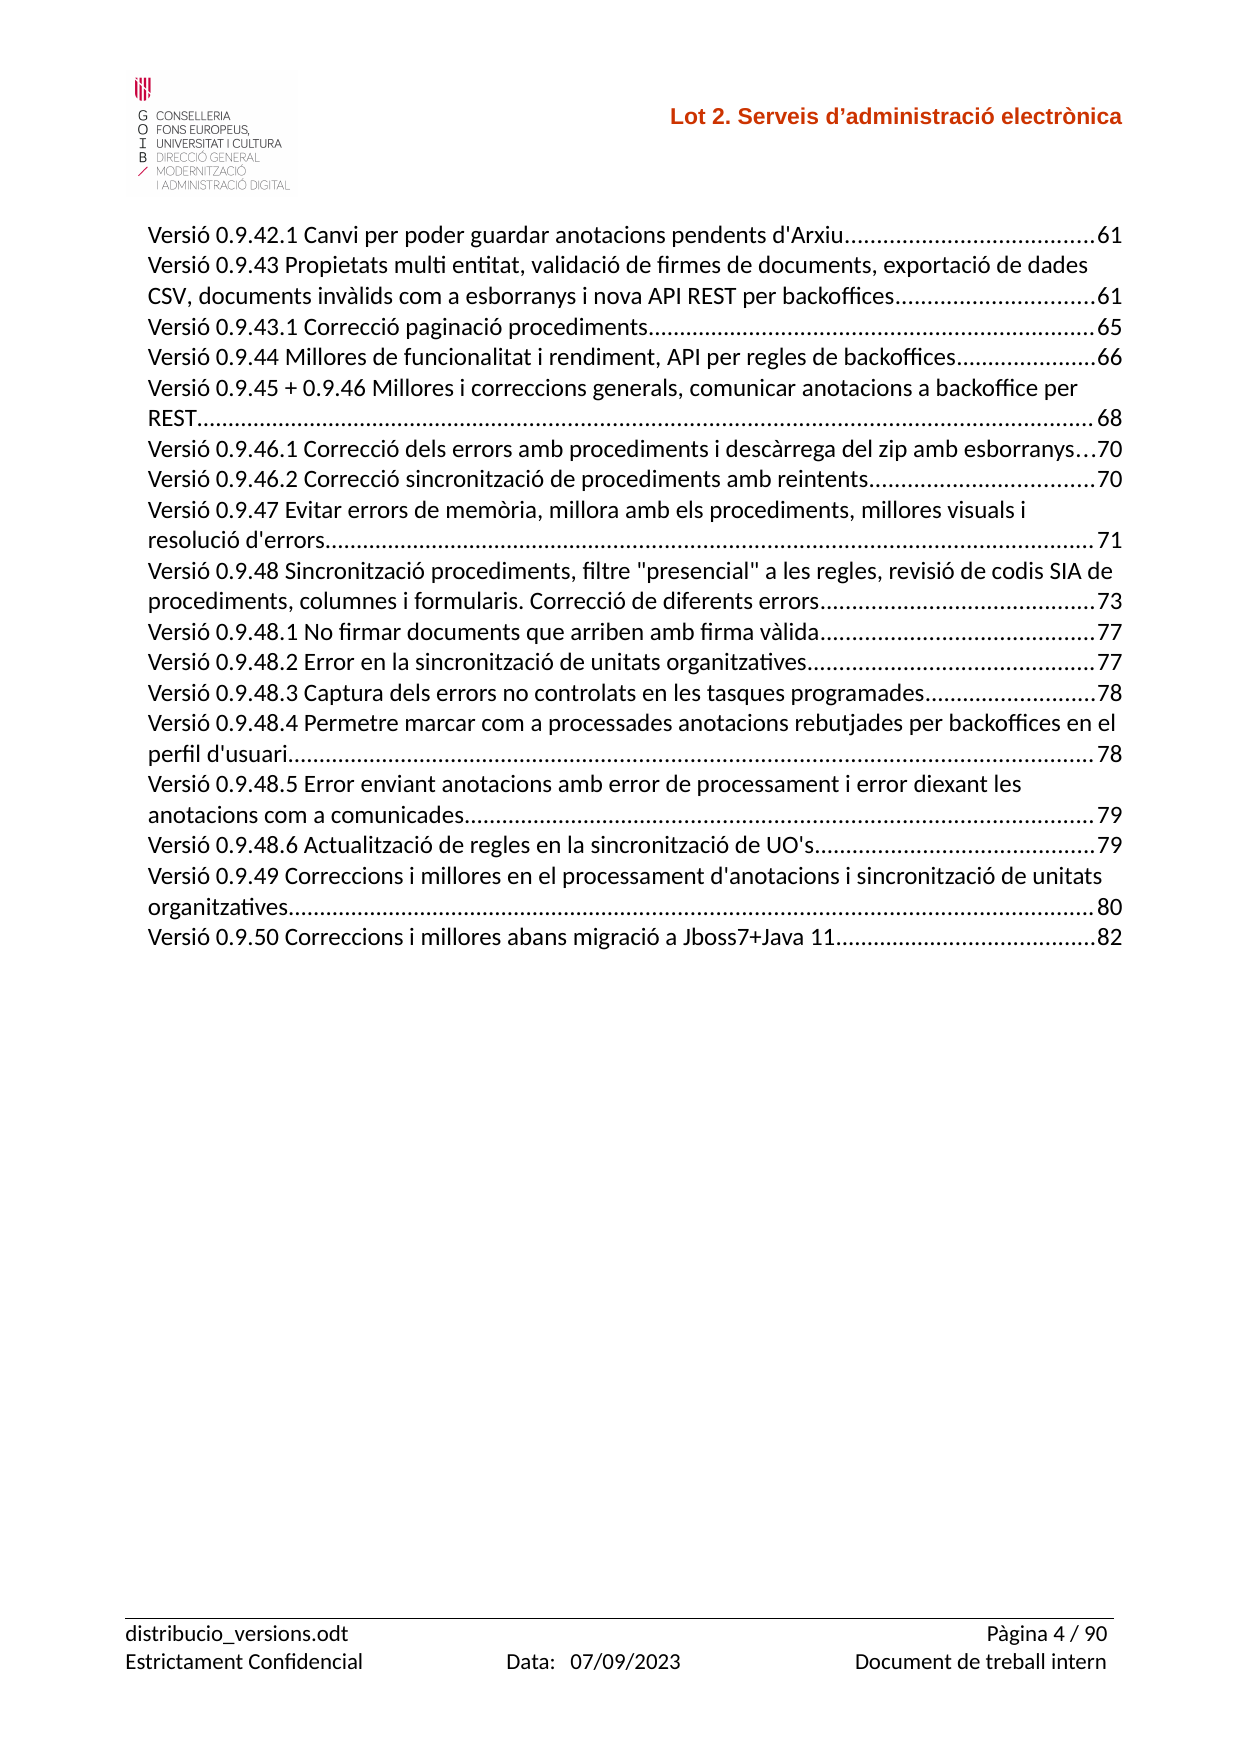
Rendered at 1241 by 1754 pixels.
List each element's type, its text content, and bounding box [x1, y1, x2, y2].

text Versió 0.9.45 + 0.9.46 Millores i correccions generals, comunicar anotacions a backoffice per REST 68 [148, 372, 1122, 433]
text Versió 0.9.48.2 Error en la sincronització de unitats organitzatives 77 [148, 646, 1122, 677]
text Versió 0.9.46.1 Correcció dels errors amb procediments i descàrrega del zip amb esborranys 70 [148, 433, 1122, 463]
text Versió 0.9.43.1 Correcció paginació procediments 65 [148, 311, 1122, 341]
text Versió 0.9.44 Millores de funcionalitat i rendiment, API per regles de backoffices 66 [148, 341, 1122, 372]
text Versió 0.9.50 Correccions i millores abans migració a Jboss7+Java 11 82 [148, 921, 1122, 952]
text Versió 0.9.48 Sincronització procediments, filtre "presencial" a les regles, revisió de codis SIA de procediments, columnes i formularis. Correcció de diferents errors 73 [148, 555, 1122, 616]
text Versió 0.9.48.4 Permetre marcar com a processades anotacions rebutjades per backoffices en el perfil d'usuari 78 [148, 707, 1122, 768]
text Versió 0.9.46.2 Correcció sincronització de procediments amb reintents 70 [148, 463, 1122, 494]
text Versió 0.9.48.5 Error enviant anotacions amb error de processament i error diexant les anotacions com a comunicades 79 [148, 768, 1122, 829]
text Versió 0.9.42.1 Canvi per poder guardar anotacions pendents d'Arxiu 61 [148, 219, 1122, 250]
text Versió 0.9.49 Correccions i millores en el processament d'anotacions i sincronització de unitats organitzatives 80 [148, 860, 1122, 921]
text Versió 0.9.48.1 No firmar documents que arriben amb firma vàlida 77 [148, 616, 1122, 646]
text Versió 0.9.48.6 Actualització de regles en la sincronització de UO's 79 [148, 829, 1122, 860]
text Versió 0.9.43 Propietats multi entitat, validació de firmes de documents, exportació de dades CSV, documents invàlids com a esborranys i nova API REST per backoffices 61 [148, 250, 1122, 311]
text Versió 0.9.47 Evitar errors de memòria, millora amb els procediments, millores visuals i resolució d'errors 71 [148, 494, 1122, 555]
picture [126, 70, 299, 197]
text Versió 0.9.48.3 Captura dels errors no controlats en les tasques programades 78 [148, 677, 1122, 707]
